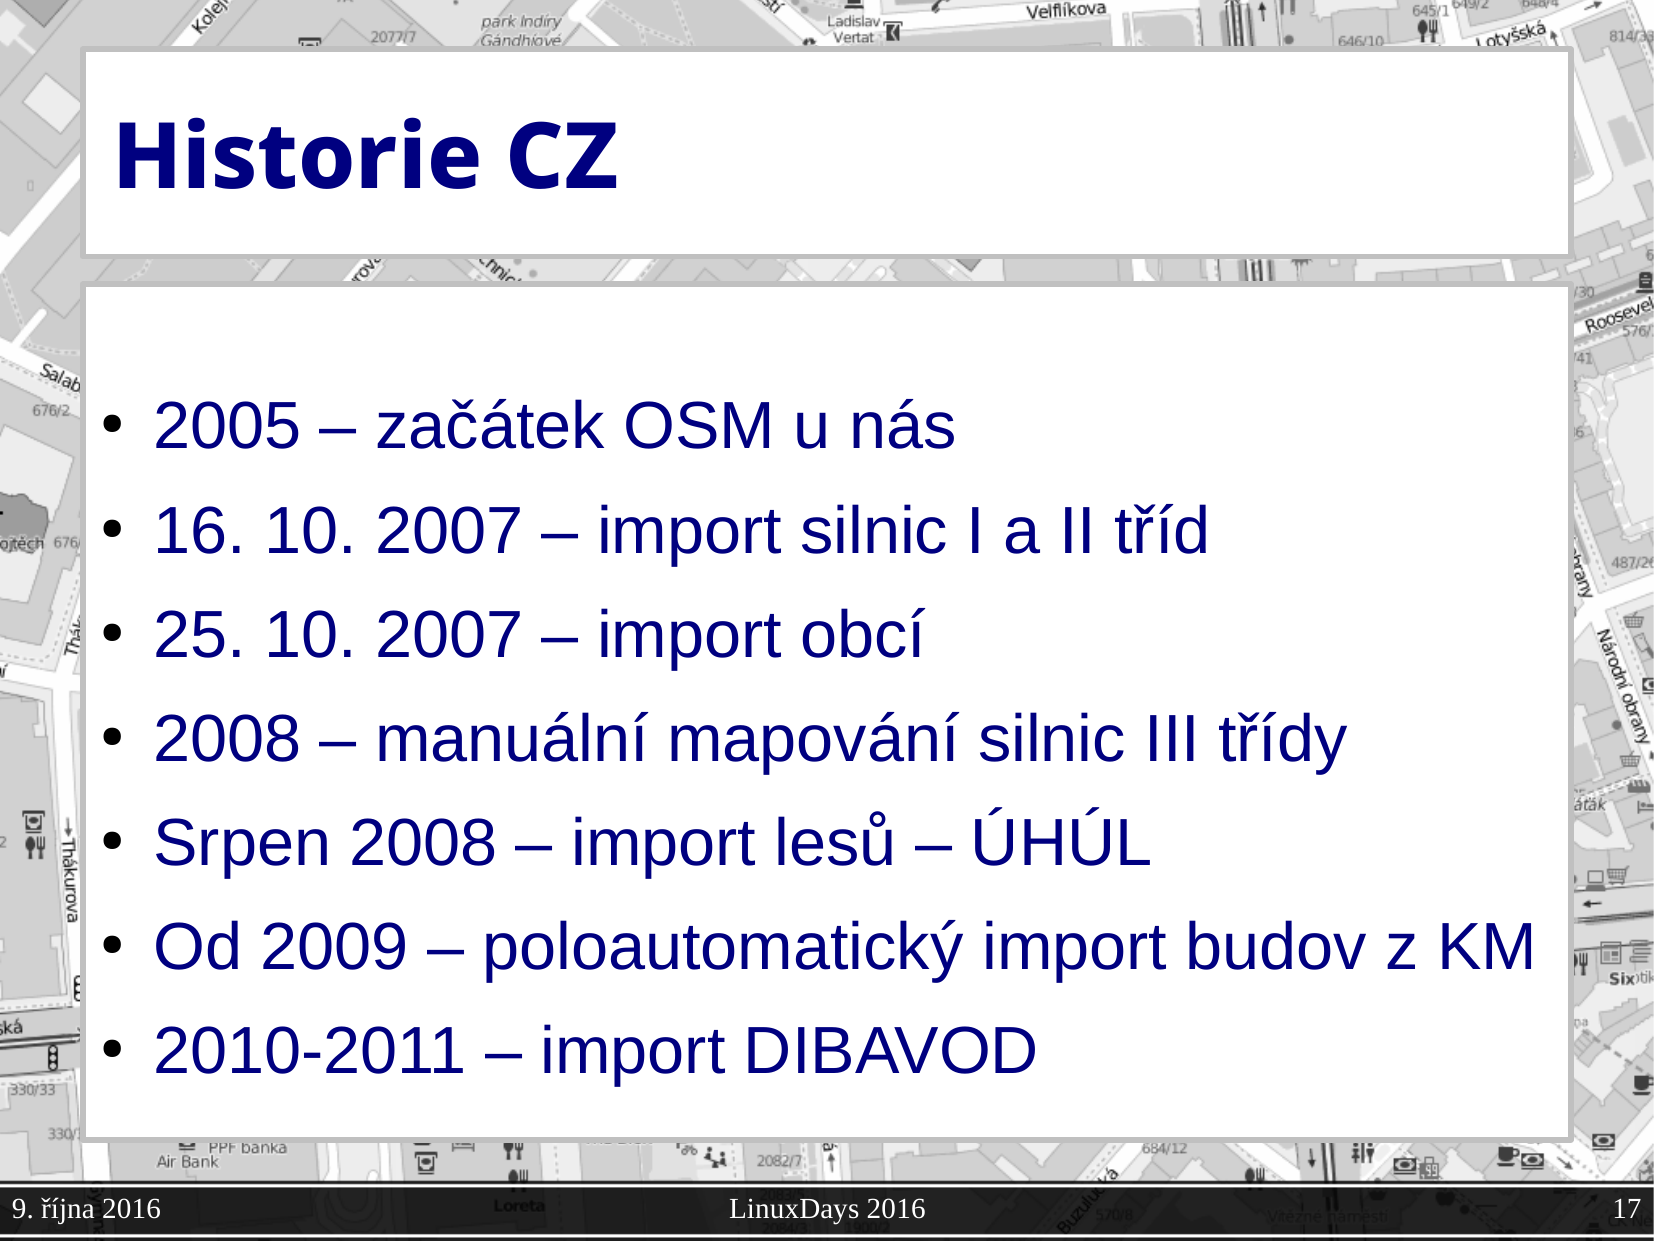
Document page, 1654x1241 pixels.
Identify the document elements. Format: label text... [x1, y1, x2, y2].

list 2005 – začátek OSM u nás 16. 10. 2007 – import silnic I a II tříd 25. 10. 2007 – import obcí 2008 – manuální mapování silnic III třídy Srpen 2008 – import lesů – ÚHÚL Od 2009 – poloautomatický import budov z KM 2010-2011 – import DIBAVOD [82, 284, 1571, 1140]
title Historie CZ [82, 49, 1571, 257]
picture [0, 0, 1654, 1241]
